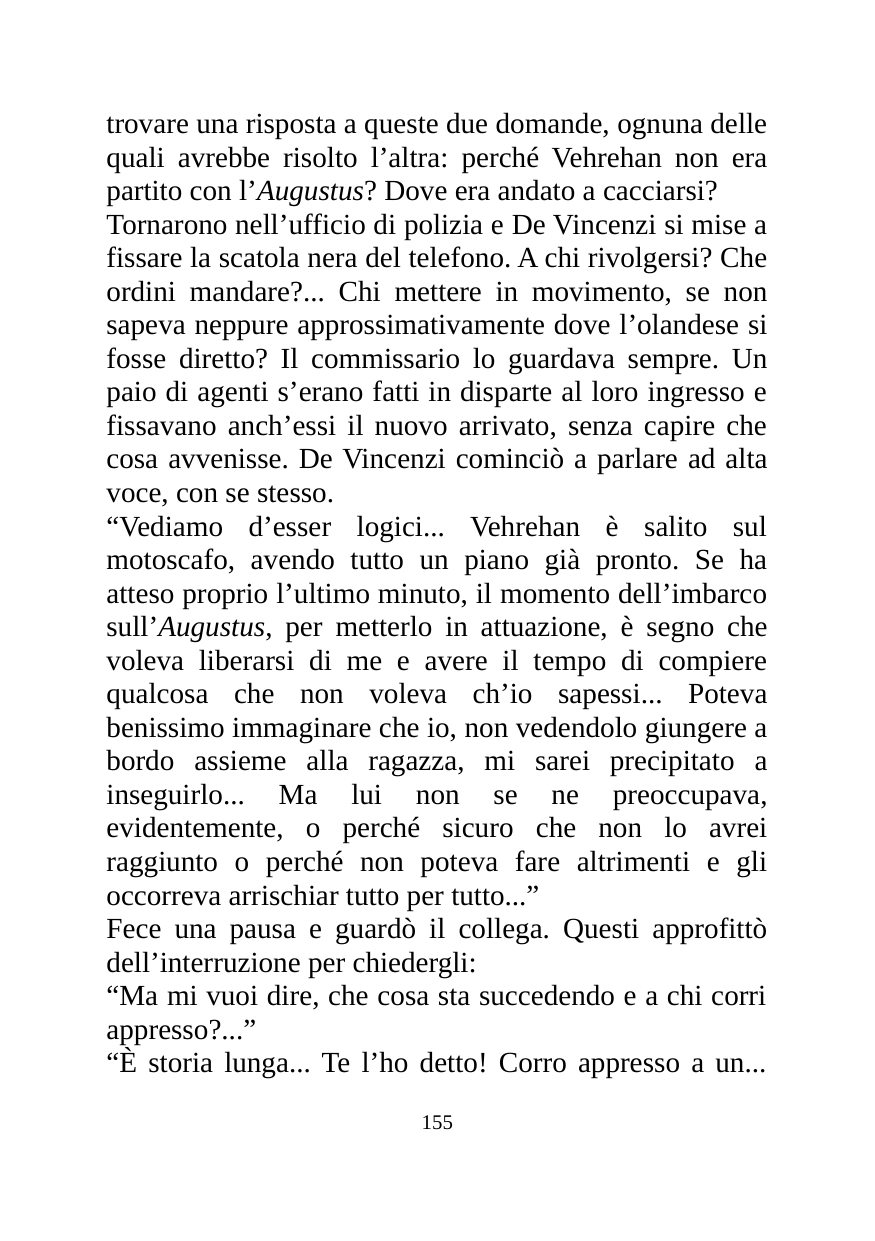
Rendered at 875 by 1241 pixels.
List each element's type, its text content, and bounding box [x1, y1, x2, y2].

text trovare una risposta a queste due domande, ognuna delle quali avrebbe risolto l’altra: perché Vehrehan non era partito con l’Augustus? Dove era andato a cacciarsi? [106, 106, 768, 207]
text Fece una pausa e guardò il collega. Questi approfittò dell’interruzione per chiedergli: [106, 911, 768, 978]
text Tornarono nell’ufficio di polizia e De Vincenzi si mise a fissare la scatola nera del telefono. A chi rivolgersi? Che ordini mandare?... Chi mettere in movimento, se non sapeva neppure approssimativamente dove l’olandese si fosse diretto? Il commissario lo guardava sempre. Un paio di agenti s’erano fatti in disparte al loro ingresso e fissavano anch’essi il nuovo arrivato, senza capire che cosa avvenisse. De Vincenzi cominciò a parlare ad alta voce, con se stesso. [106, 207, 768, 509]
text “È storia lunga... Te l’ho detto! Corro appresso a un... [106, 1045, 768, 1079]
text “Vediamo d’esser logici... Vehrehan è salito sul motoscafo, avendo tutto un piano già pronto. Se ha atteso proprio l’ultimo minuto, il momento dell’imbarco sull’Augustus, per metterlo in attuazione, è segno che voleva liberarsi di me e avere il tempo di compiere qualcosa che non voleva ch’io sapessi... Poteva benissimo immaginare che io, non vedendolo giungere a bordo assieme alla ragazza, mi sarei precipitato a inseguirlo... Ma lui non se ne preoccupava, evidentemente, o perché sicuro che non lo avrei raggiunto o perché non poteva fare altrimenti e gli occorreva arrischiar tutto per tutto...” [106, 509, 768, 911]
text “Ma mi vuoi dire, che cosa sta succedendo e a chi corri appresso?...” [106, 978, 768, 1045]
